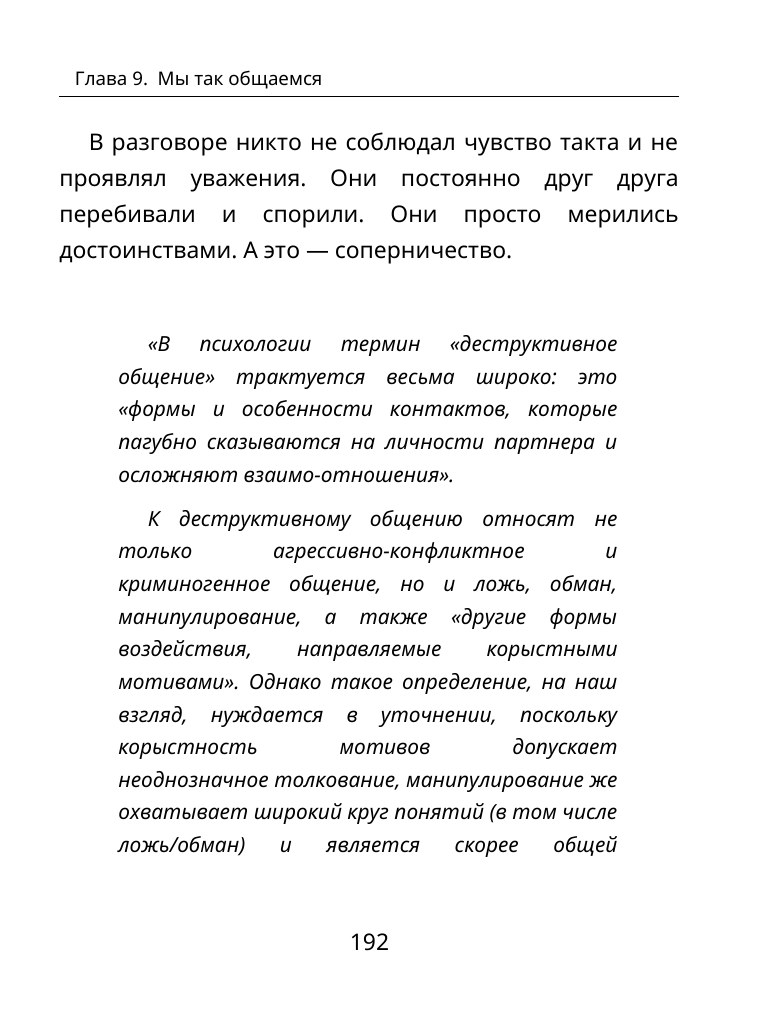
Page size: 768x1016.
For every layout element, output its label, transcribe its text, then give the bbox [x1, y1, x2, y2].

text «В психологии термин «деструктивное общение» трактуется весьма широко: это «формы и особенности контактов, которые пагубно сказываются на личности партнера и осложняют взаимо-отношения». [118, 329, 620, 488]
text В разговоре никто не соблюдал чувство такта и не проявлял уважения. Они постоянно друг друга перебивали и спорили. Они просто мерились достоинствами. А это — соперничество. [59, 126, 679, 265]
text К деструктивному общению относят не только агрессивно-конфликтное и криминогенное общение, но и ложь, обман, манипулирование, а также «другие формы воздействия, направляемые корыстными мотивами». Однако такое определение, на наш взгляд, нуждается в уточнении, поскольку корыстность мотивов допускает неоднозначное толкование, манипулирование же охватывает широкий круг понятий (в том числе ложь/обман) и является скорее общей [118, 504, 620, 858]
